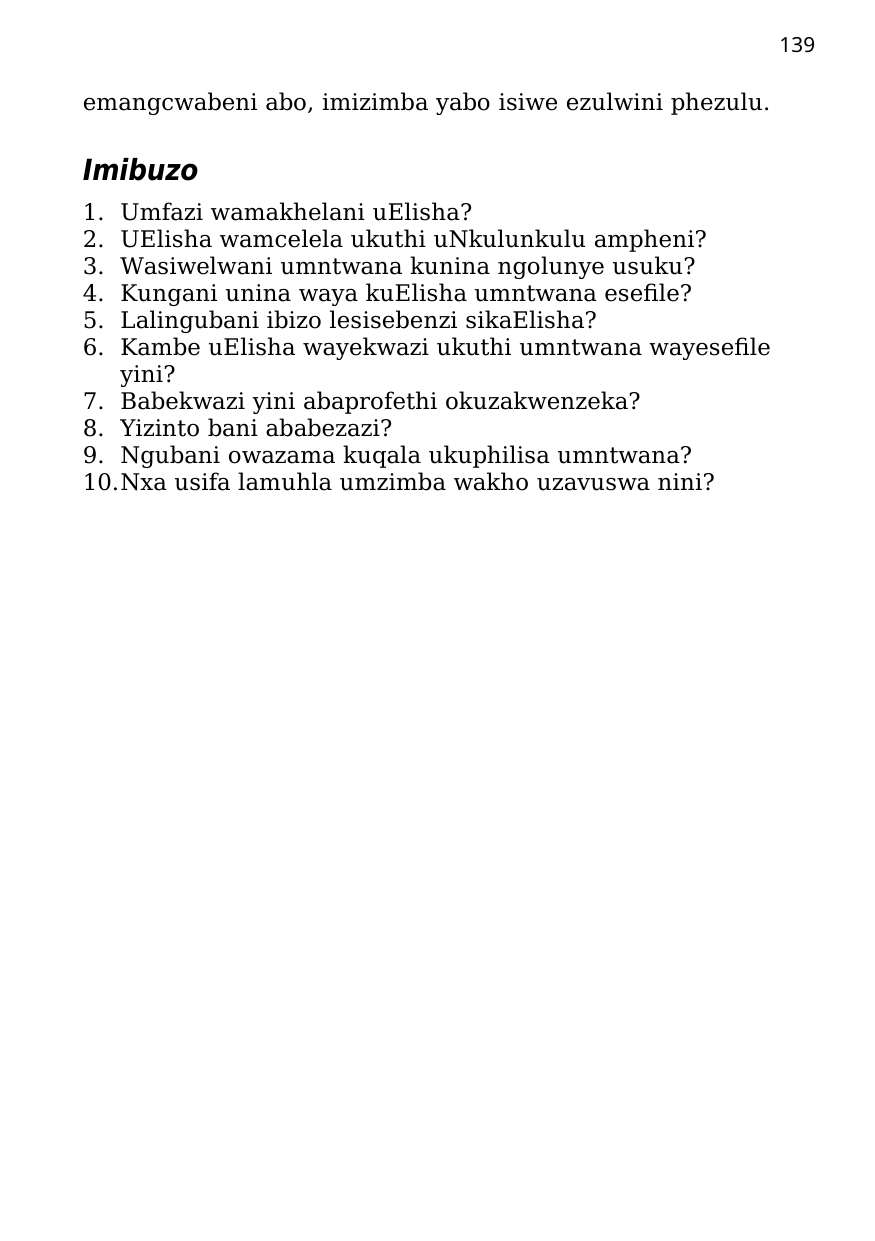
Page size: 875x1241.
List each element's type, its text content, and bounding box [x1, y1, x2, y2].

list Ngubani owazama kuqala ukuphilisa umntwana? [83, 442, 815, 469]
list UElisha wamcelela ukuthi uNkulunkulu ampheni? [83, 226, 815, 253]
list Kambe uElisha wayekwazi ukuthi umntwana wayesefile yini? [83, 334, 815, 388]
list Umfazi wamakhelani uElisha? [83, 199, 815, 226]
list Wasiwelwani umntwana kunina ngolunye usuku? [83, 253, 815, 280]
list Kungani unina waya kuElisha umntwana esefile? [83, 280, 815, 307]
subtitle Imibuzo [83, 153, 815, 187]
text emangcwabeni abo, imizimba yabo isiwe ezulwini phezulu. [83, 88, 815, 115]
list Babekwazi yini abaprofethi okuzakwenzeka? [83, 388, 815, 415]
list Lalingubani ibizo lesisebenzi sikaElisha? [83, 307, 815, 334]
list Nxa usifa lamuhla umzimba wakho uzavuswa nini? [83, 469, 815, 496]
list Yizinto bani ababezazi? [83, 415, 815, 442]
